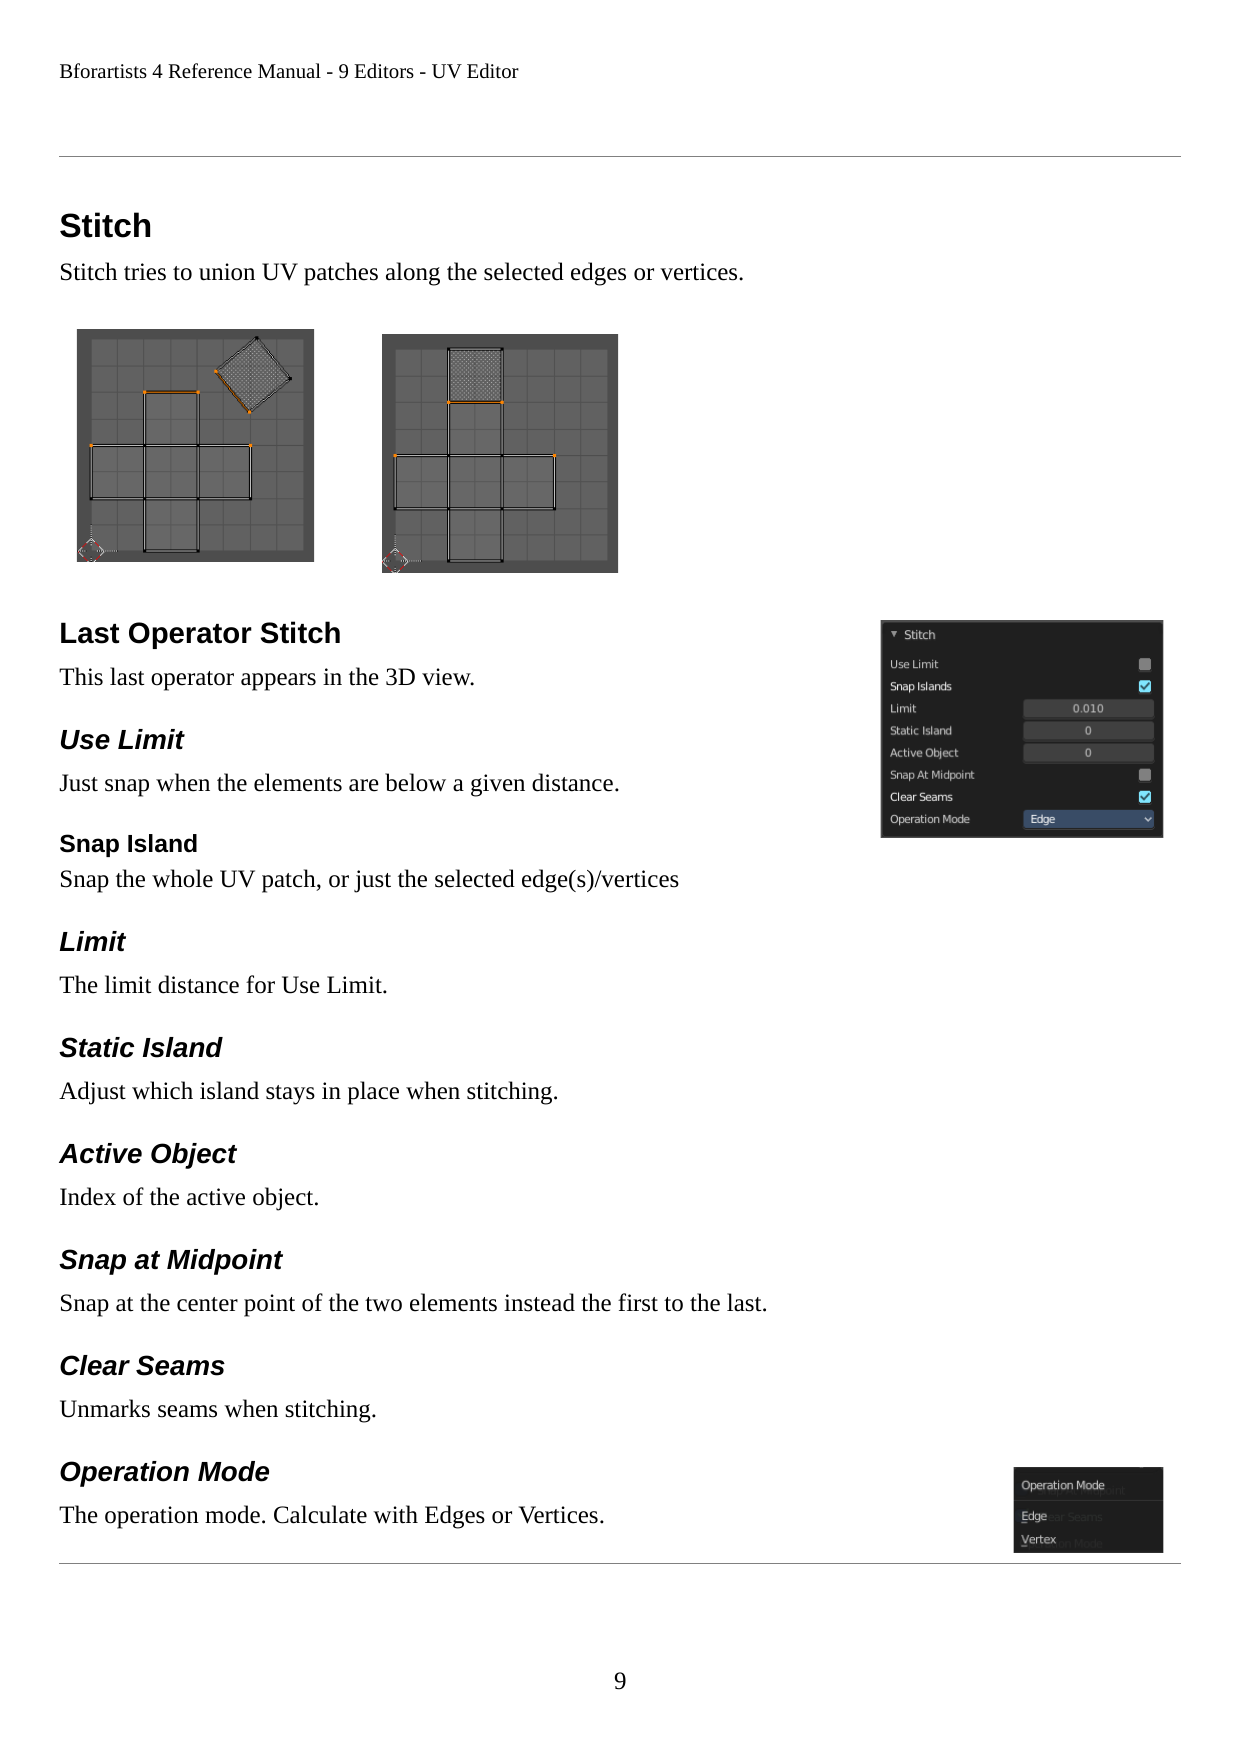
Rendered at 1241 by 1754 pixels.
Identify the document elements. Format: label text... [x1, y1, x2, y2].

subtitle Active Object [59, 1137, 1181, 1169]
text Adjust which island stays in place when stitching. [59, 1076, 1181, 1105]
picture [382, 334, 619, 573]
text Snap the whole UV patch, or just the selected edge(s)/vertices [59, 864, 1181, 893]
text Snap at the center point of the two elements instead the first to the last. [59, 1288, 1181, 1317]
text Stitch tries to union UV patches along the selected edges or vertices. [59, 257, 1181, 286]
subtitle Clear Seams [59, 1349, 1181, 1381]
text The limit distance for Use Limit. [59, 970, 1181, 999]
picture [1013, 1467, 1164, 1553]
subtitle Last Operator Stitch [59, 616, 1181, 649]
subtitle Snap Island [59, 829, 1181, 858]
text Just snap when the elements are below a given distance. [59, 768, 880, 796]
subtitle Static Island [59, 1032, 1181, 1063]
subtitle Snap at Midpoint [59, 1243, 1181, 1275]
text Index of the active object. [59, 1182, 1181, 1211]
subtitle Stitch [59, 206, 1181, 245]
text The operation mode. Calculate with Edges or Vertices. [59, 1500, 1013, 1528]
subtitle Operation Mode [59, 1455, 1181, 1487]
picture [76, 329, 315, 562]
picture [880, 620, 1164, 838]
text Unmarks seams when stitching. [59, 1394, 1181, 1422]
subtitle Use Limit [59, 723, 880, 755]
subtitle Limit [59, 926, 1181, 957]
text This last operator appears in the 3D view. [59, 662, 880, 691]
subtitle [1164, 723, 1181, 755]
